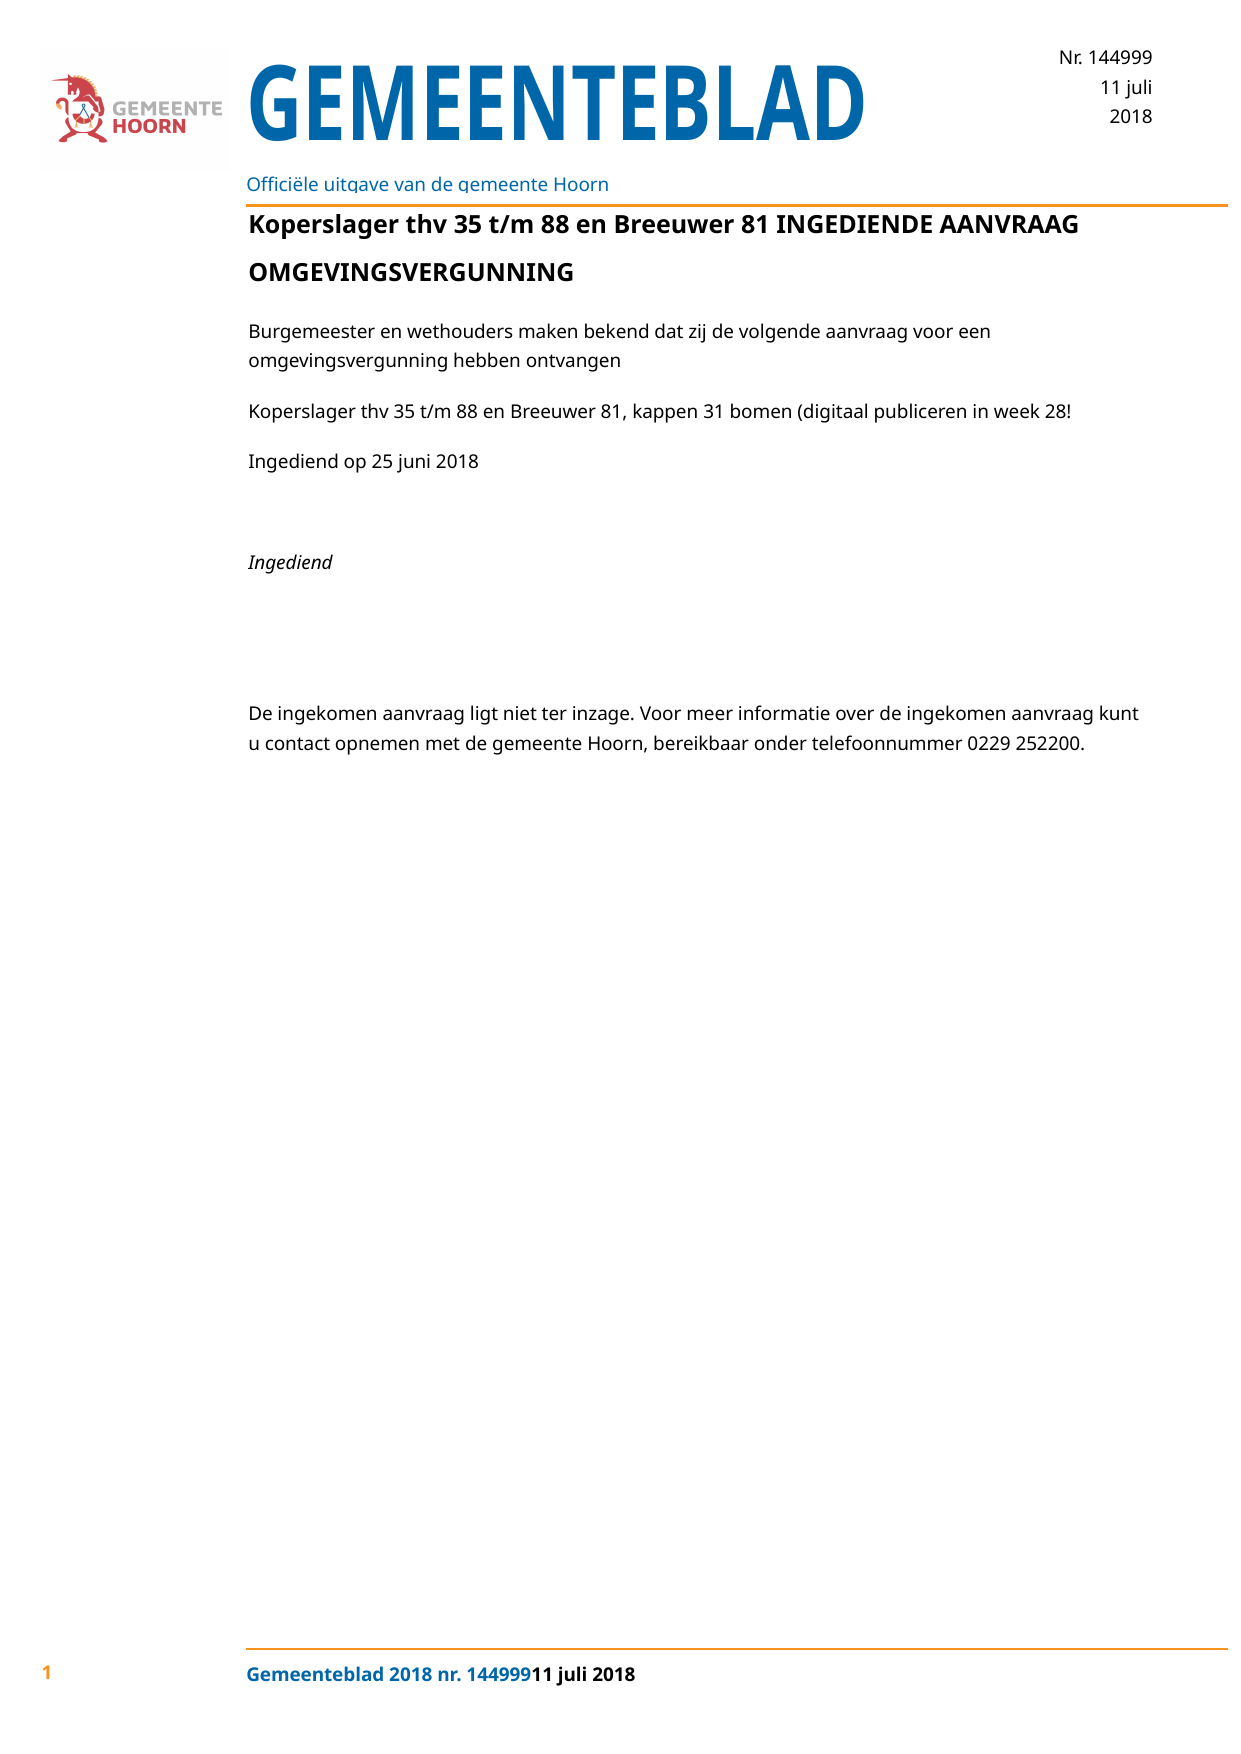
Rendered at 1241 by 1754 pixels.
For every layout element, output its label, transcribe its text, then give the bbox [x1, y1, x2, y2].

text De ingekomen aanvraag ligt niet ter inzage. Voor meer informatie over de ingekomen aanvraag kunt u contact opnemen met de gemeente Hoorn, bereikbaar onder telefoonnummer 0229 252200. [248, 700, 1152, 756]
text Ingediend [248, 549, 1152, 575]
text Koperslager thv 35 t/m 88 en Breeuwer 81, kappen 31 bomen (digitaal publiceren in week 28! [248, 398, 1152, 424]
text Ingediend op 25 juni 2018 [248, 448, 1152, 474]
text Burgemeester en wethouders maken bekend dat zij de volgende aanvraag voor een omgevingsvergunning hebben ontvangen [248, 318, 1152, 373]
picture [41, 47, 231, 172]
text Koperslager thv 35 t/m 88 en Breeuwer 81 INGEDIENDE AANVRAAG OMGEVINGSVERGUNNING [248, 207, 1152, 288]
